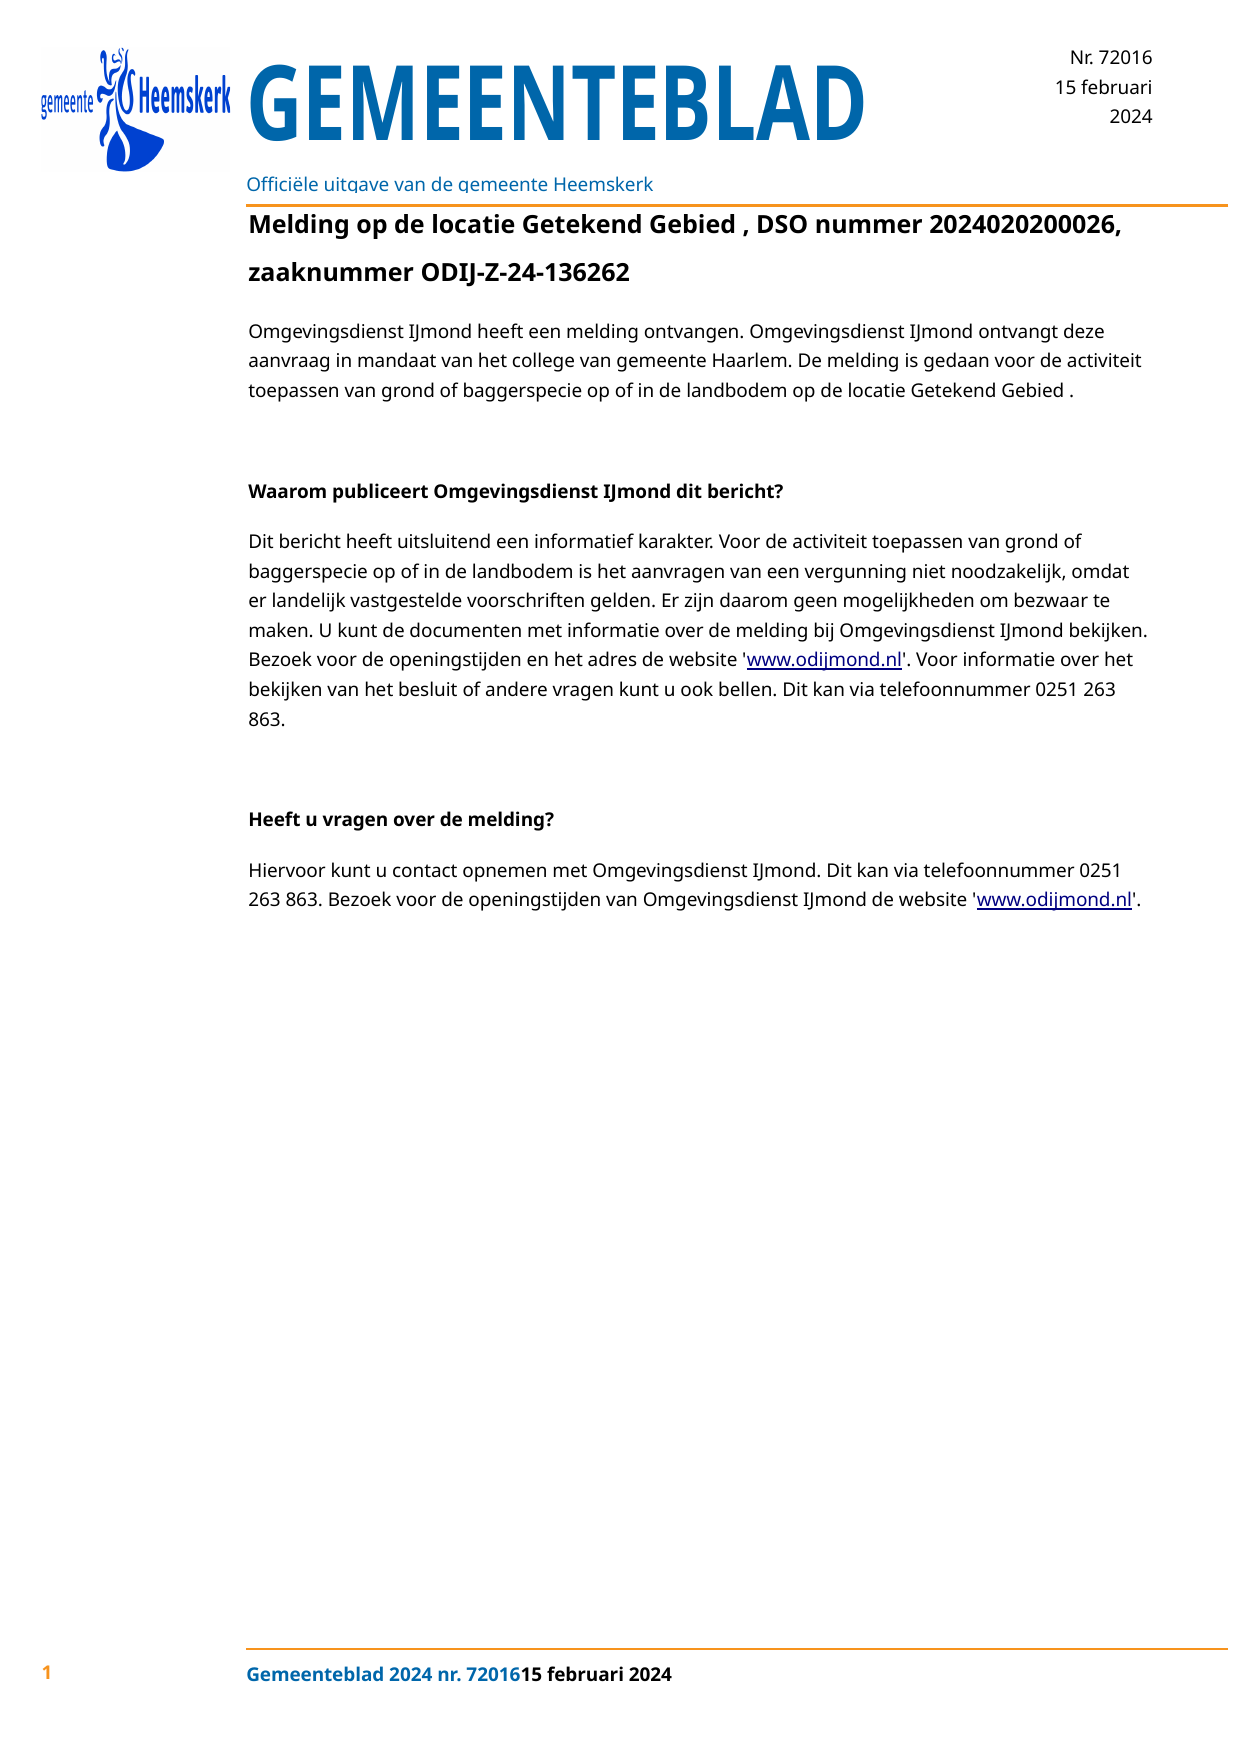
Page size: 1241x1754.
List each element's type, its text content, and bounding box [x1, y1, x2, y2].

text Heeft u vragen over de melding? [248, 807, 1152, 832]
text Waarom publiceert Omgevingsdienst IJmond dit bericht? [248, 478, 1152, 504]
picture [41, 47, 231, 172]
text Hiervoor kunt u contact opnemen met Omgevingsdienst IJmond. Dit kan via telefoonnummer 0251 263 863. Bezoek voor de openingstijden van Omgevingsdienst IJmond de website 'www.odijmond.nl'. [248, 857, 1152, 912]
text Melding op de locatie Getekend Gebied , DSO nummer 2024020200026, zaaknummer ODIJ-Z-24-136262 [248, 207, 1152, 288]
text Omgevingsdienst IJmond heeft een melding ontvangen. Omgevingsdienst IJmond ontvangt deze aanvraag in mandaat van het college van gemeente Haarlem. De melding is gedaan voor de activiteit toepassen van grond of baggerspecie op of in de landbodem op de locatie Getekend Gebied . [248, 318, 1152, 403]
text Dit bericht heeft uitsluitend een informatief karakter. Voor de activiteit toepassen van grond of baggerspecie op of in de landbodem is het aanvragen van een vergunning niet noodzakelijk, omdat er landelijk vastgestelde voorschriften gelden. Er zijn daarom geen mogelijkheden om bezwaar te maken. U kunt de documenten met informatie over de melding bij Omgevingsdienst IJmond bekijken. Bezoek voor de openingstijden en het adres de website 'www.odijmond.nl'. Voor informatie over het bekijken van het besluit of andere vragen kunt u ook bellen. Dit kan via telefoonnummer 0251 263 863. [248, 528, 1152, 732]
